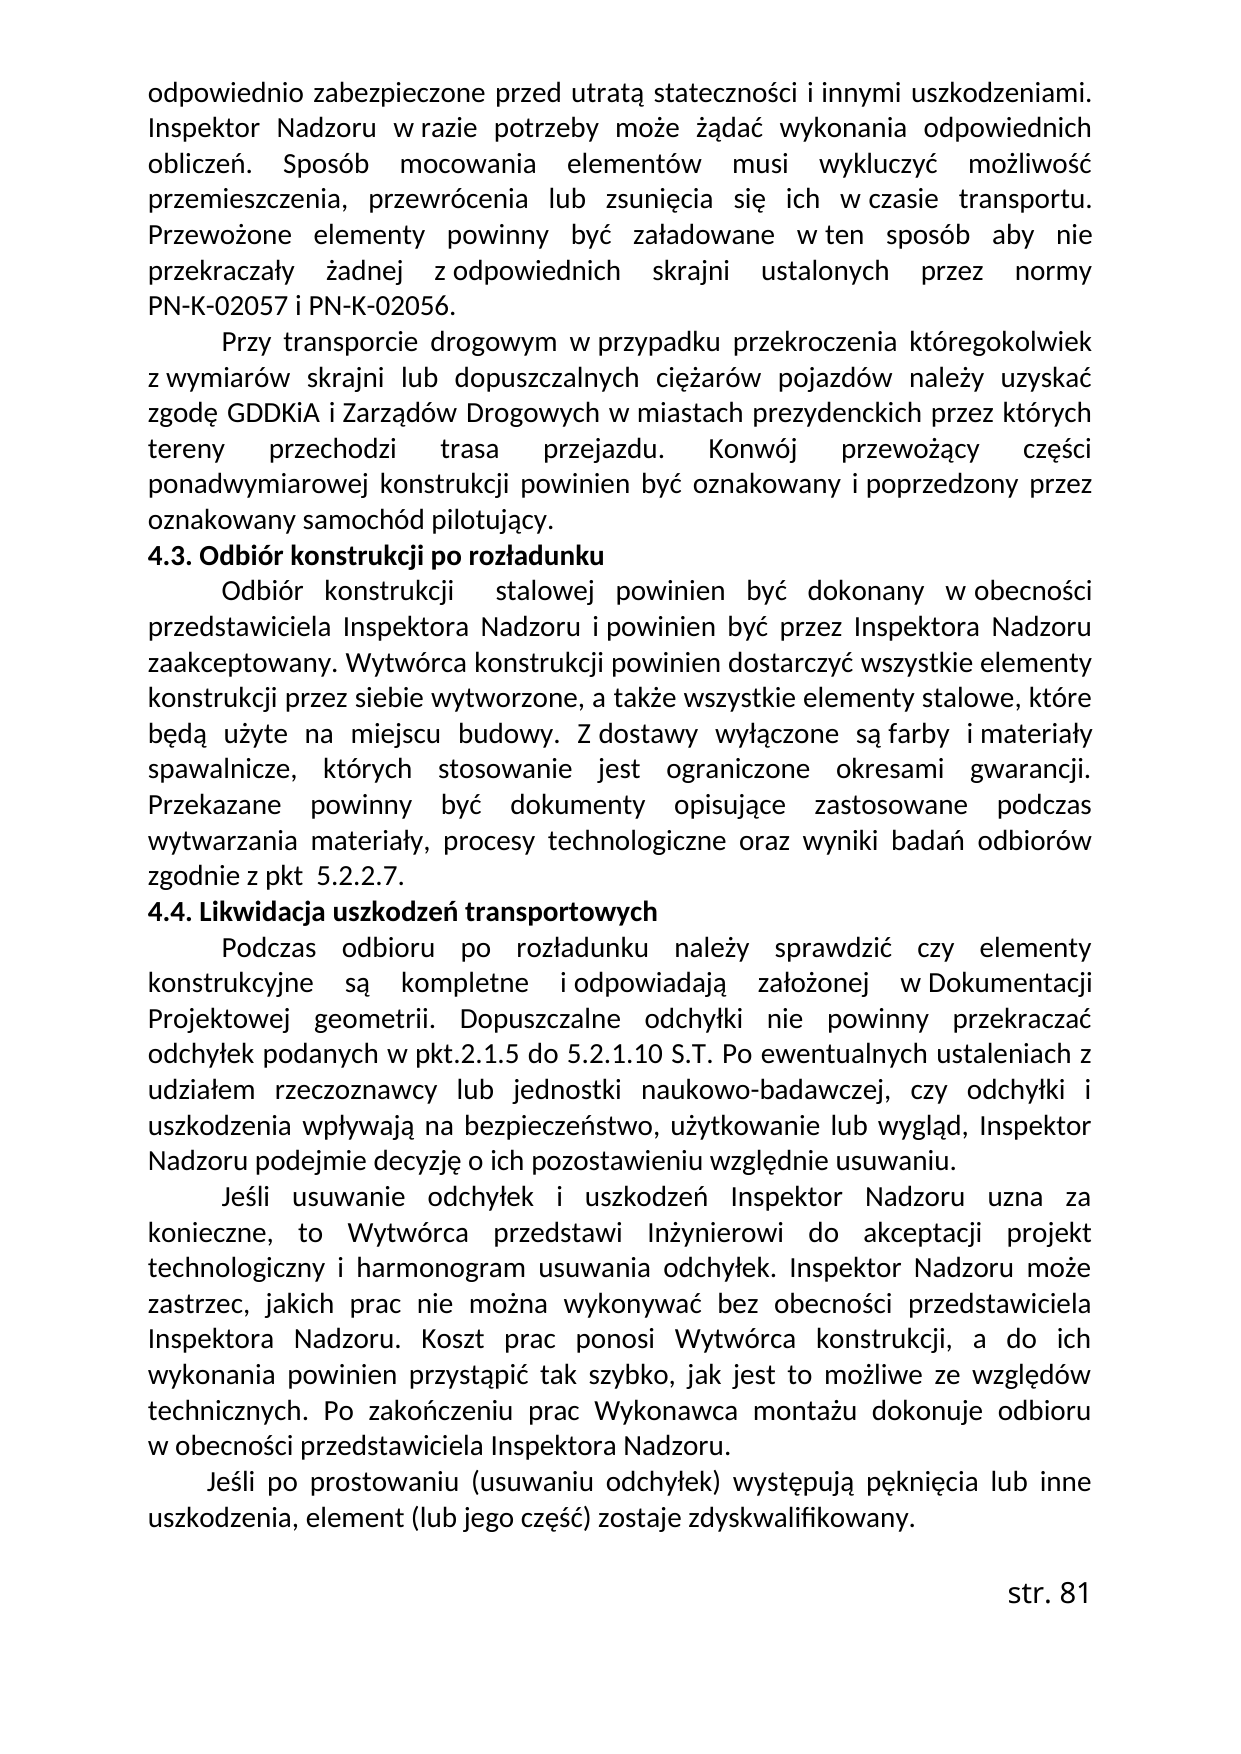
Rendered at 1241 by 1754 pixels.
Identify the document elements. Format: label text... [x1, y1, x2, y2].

text Jeśli po prostowaniu (usuwaniu odchyłek) występują pęknięcia lub inne uszkodzenia, element (lub jego część) zostaje zdyskwalifikowany. [148, 1463, 1093, 1534]
text Podczas odbioru po rozładunku należy sprawdzić czy elementy konstrukcyjne są kompletne i odpowiadają założonej w Dokumentacji Projektowej geometrii. Dopuszczalne odchyłki nie powinny przekraczać odchyłek podanych w pkt.2.1.5 do 5.2.1.10 S.T. Po ewentualnych ustaleniach z udziałem rzeczoznawcy lub jednostki naukowo-badawczej, czy odchyłki i uszkodzenia wpływają na bezpieczeństwo, użytkowanie lub wygląd, Inspektor Nadzoru podejmie decyzję o ich pozostawieniu względnie usuwaniu. [148, 929, 1093, 1178]
text Odbiór konstrukcji stalowej powinien być dokonany w obecności przedstawiciela Inspektora Nadzoru i powinien być przez Inspektora Nadzoru zaakceptowany. Wytwórca konstrukcji powinien dostarczyć wszystkie elementy konstrukcji przez siebie wytworzone, a także wszystkie elementy stalowe, które będą użyte na miejscu budowy. Z dostawy wyłączone są farby i materiały spawalnicze, których stosowanie jest ograniczone okresami gwarancji. Przekazane powinny być dokumenty opisujące zastosowane podczas wytwarzania materiały, procesy technologiczne oraz wyniki badań odbiorów zgodnie z pkt 5.2.2.7. [148, 572, 1093, 893]
text Jeśli usuwanie odchyłek i uszkodzeń Inspektor Nadzoru uzna za konieczne, to Wytwórca przedstawi Inżynierowi do akceptacji projekt technologiczny i harmonogram usuwania odchyłek. Inspektor Nadzoru może zastrzec, jakich prac nie można wykonywać bez obecności przedstawiciela Inspektora Nadzoru. Koszt prac ponosi Wytwórca konstrukcji, a do ich wykonania powinien przystąpić tak szybko, jak jest to możliwe ze względów technicznych. Po zakończeniu prac Wykonawca montażu dokonuje odbioru w obecności przedstawiciela Inspektora Nadzoru. [148, 1178, 1093, 1463]
text 4.3. Odbiór konstrukcji po rozładunku [148, 537, 1093, 572]
text 4.4. Likwidacja uszkodzeń transportowych [148, 893, 1093, 929]
text odpowiednio zabezpieczone przed utratą stateczności i innymi uszkodzeniami. Inspektor Nadzoru w razie potrzeby może żądać wykonania odpowiednich obliczeń. Sposób mocowania elementów musi wykluczyć możliwość przemieszczenia, przewrócenia lub zsunięcia się ich w czasie transportu. Przewożone elementy powinny być załadowane w ten sposób aby nie przekraczały żadnej z odpowiednich skrajni ustalonych przez normy PN‑K‑02057 i PN‑K‑02056. [148, 74, 1093, 323]
text Przy transporcie drogowym w przypadku przekroczenia któregokolwiek z wymiarów skrajni lub dopuszczalnych ciężarów pojazdów należy uzyskać zgodę GDDKiA i Zarządów Drogowych w miastach prezydenckich przez których tereny przechodzi trasa przejazdu. Konwój przewożący części ponadwymiarowej konstrukcji powinien być oznakowany i poprzedzony przez oznakowany samochód pilotujący. [148, 323, 1093, 537]
